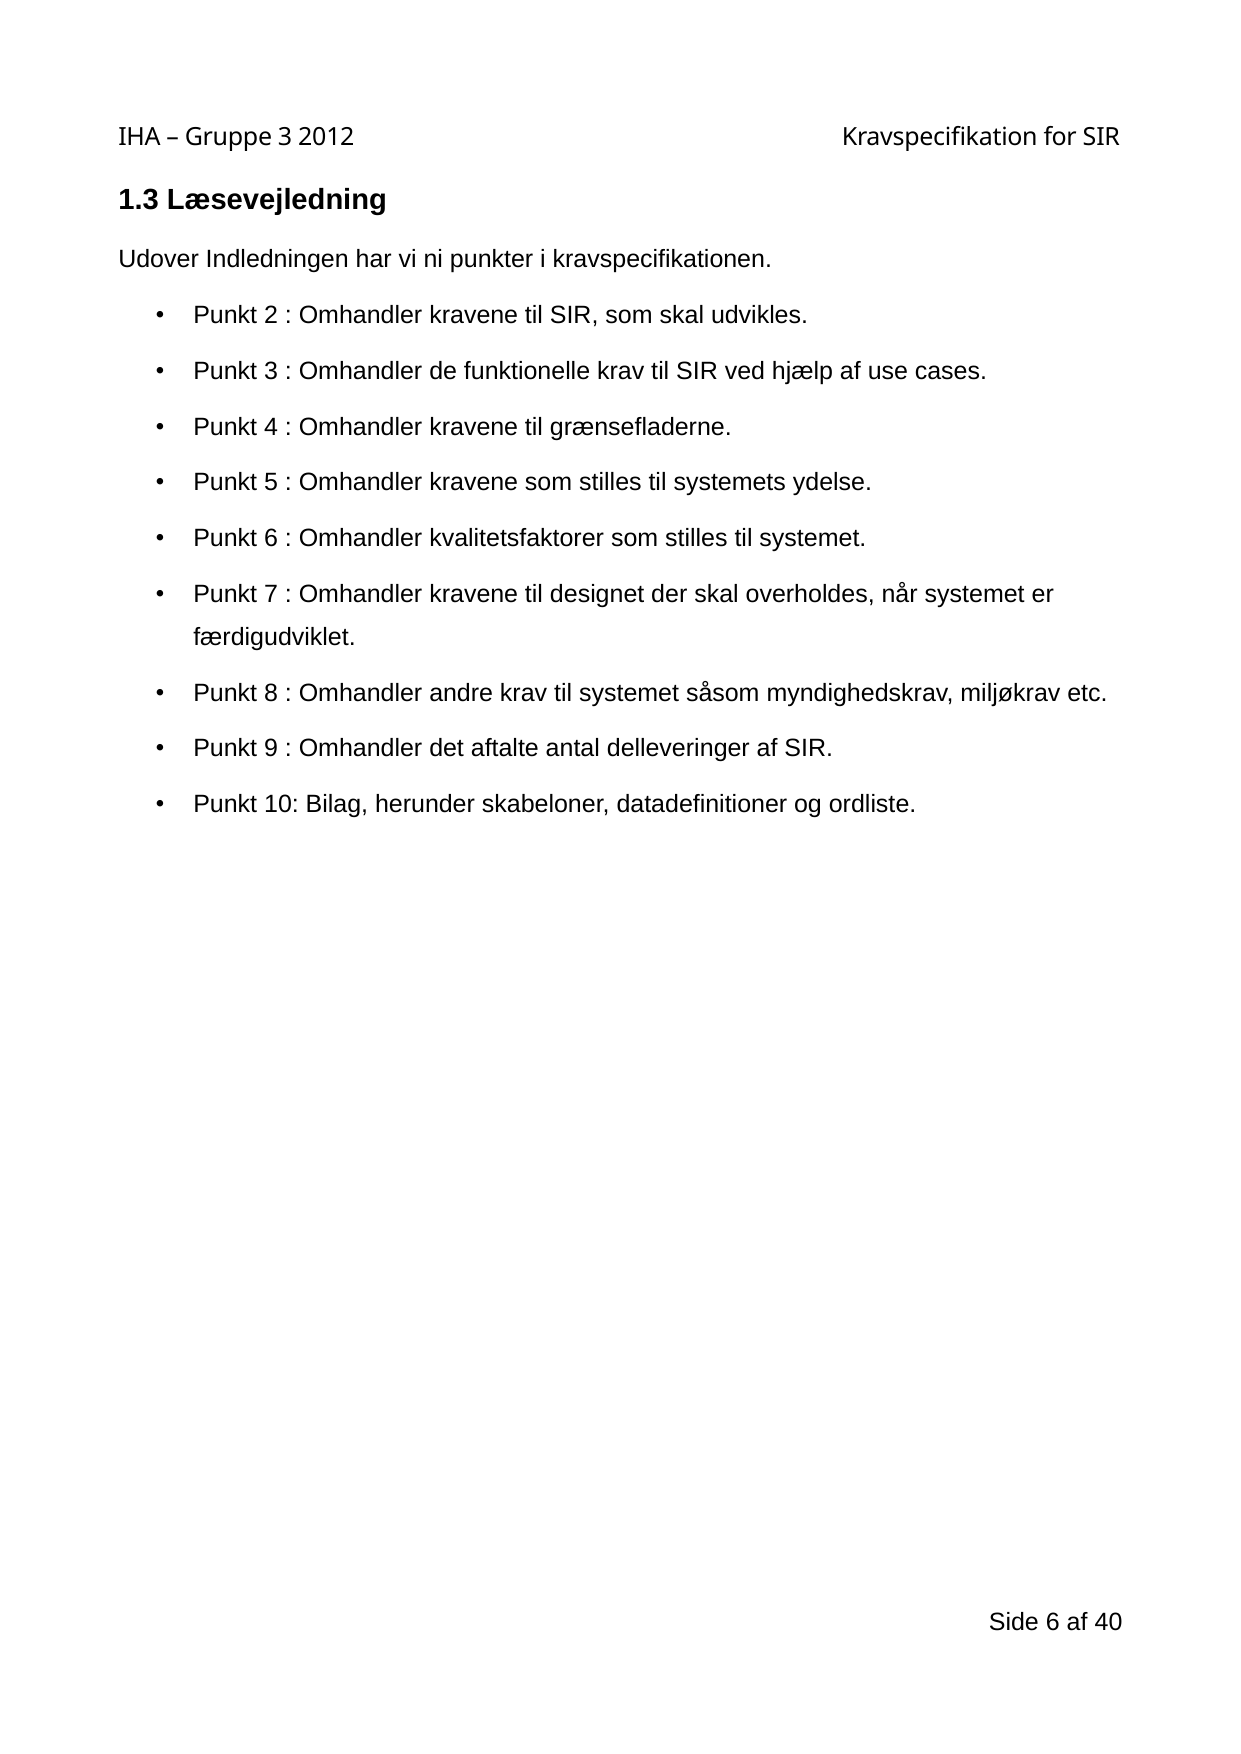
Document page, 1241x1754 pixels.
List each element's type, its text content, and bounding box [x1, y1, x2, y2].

list Punkt 9 : Omhandler det aftalte antal delleveringer af SIR. [156, 733, 1122, 762]
text Udover Indledningen har vi ni punkter i kravspecifikationen. [118, 244, 1122, 273]
list Punkt 10: Bilag, herunder skabeloner, datadefinitioner og ordliste. [156, 789, 1122, 818]
list Punkt 2 : Omhandler kravene til SIR, som skal udvikles. [156, 300, 1122, 329]
list Punkt 7 : Omhandler kravene til designet der skal overholdes, når systemet er færdigudviklet. [156, 579, 1122, 651]
list Punkt 5 : Omhandler kravene som stilles til systemets ydelse. [156, 467, 1122, 496]
list Punkt 4 : Omhandler kravene til grænsefladerne. [156, 412, 1122, 440]
list Punkt 3 : Omhandler de funktionelle krav til SIR ved hjælp af use cases. [156, 356, 1122, 385]
list Punkt 8 : Omhandler andre krav til systemet såsom myndighedskrav, miljøkrav etc. [156, 678, 1122, 706]
list Punkt 6 : Omhandler kvalitetsfaktorer som stilles til systemet. [156, 523, 1122, 552]
subtitle 1.3 Læsevejledning [118, 182, 1122, 215]
